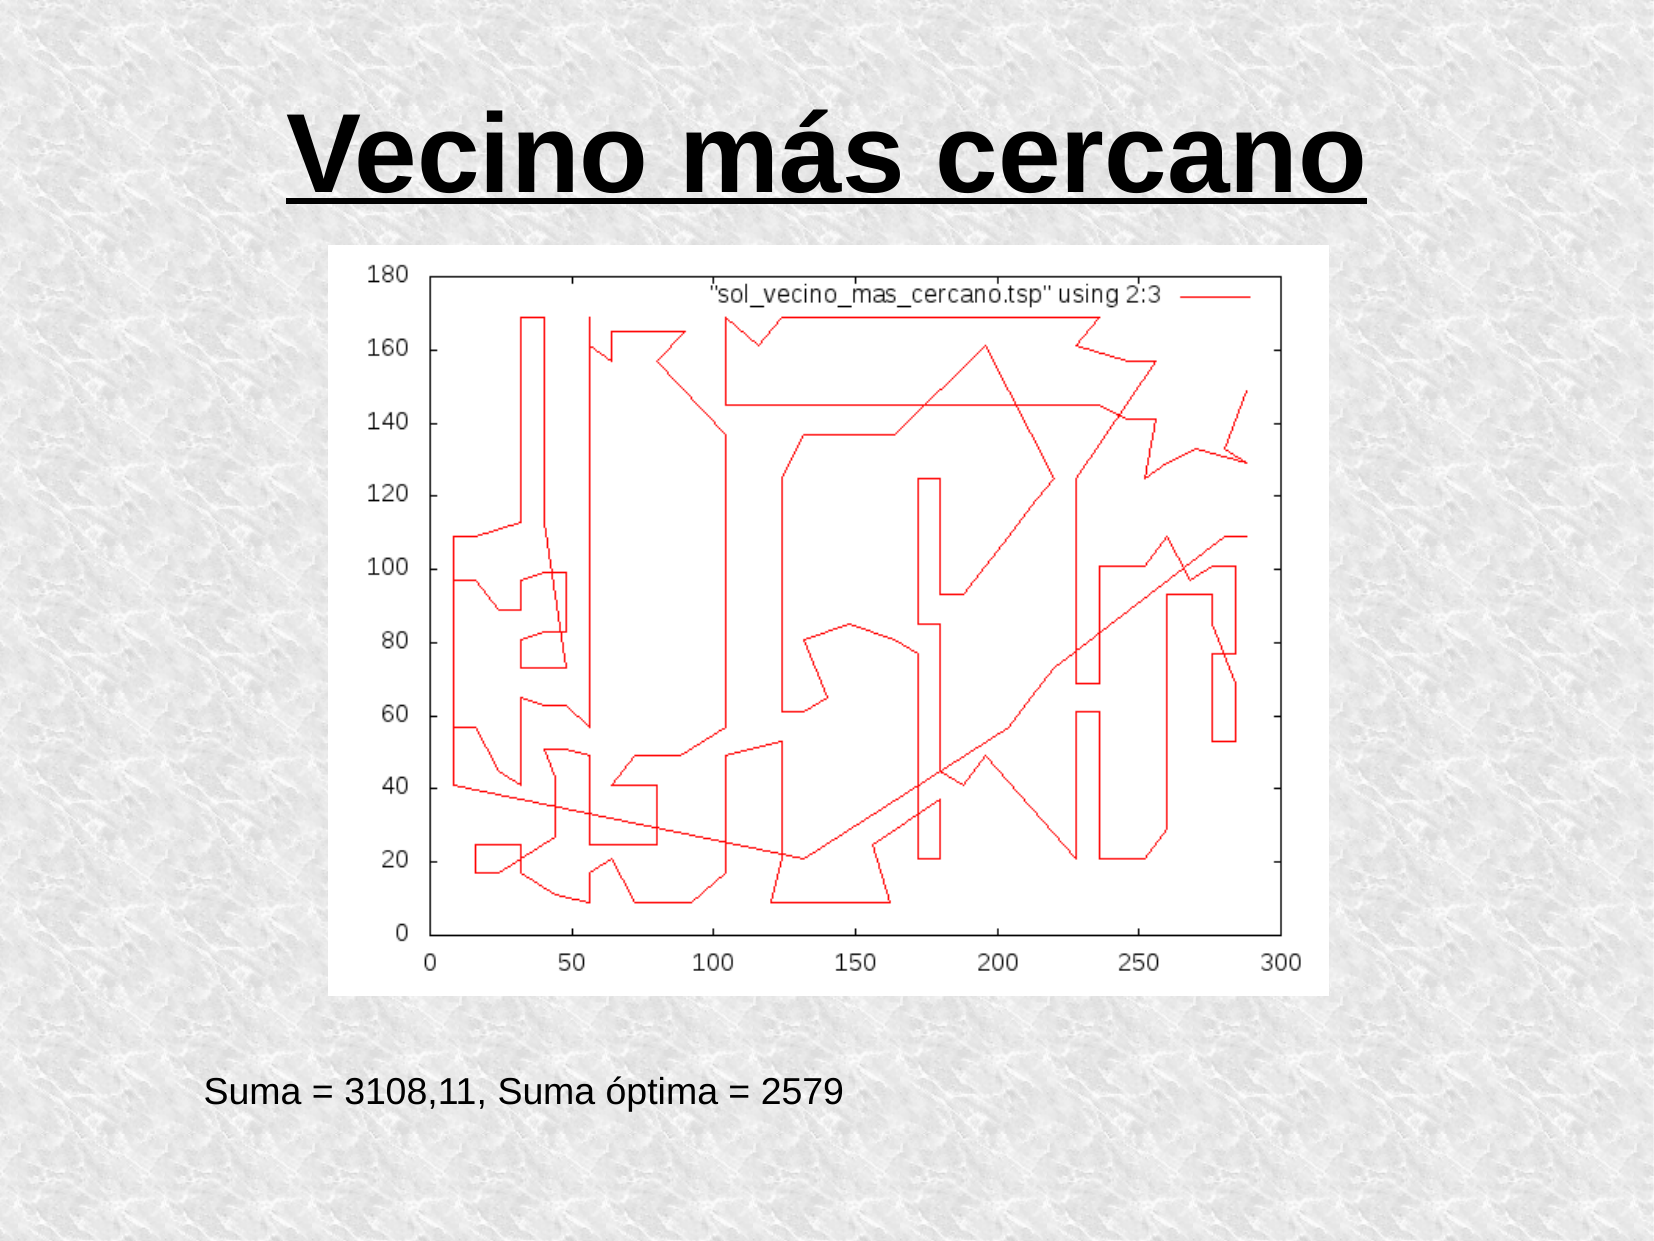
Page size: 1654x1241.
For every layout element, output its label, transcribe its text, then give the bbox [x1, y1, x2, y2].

picture [0, 0, 1654, 1241]
title Vecino más cercano [82, 49, 1571, 257]
text_box Suma = 3108,11, Suma óptima = 2579 [188, 1062, 1465, 1120]
